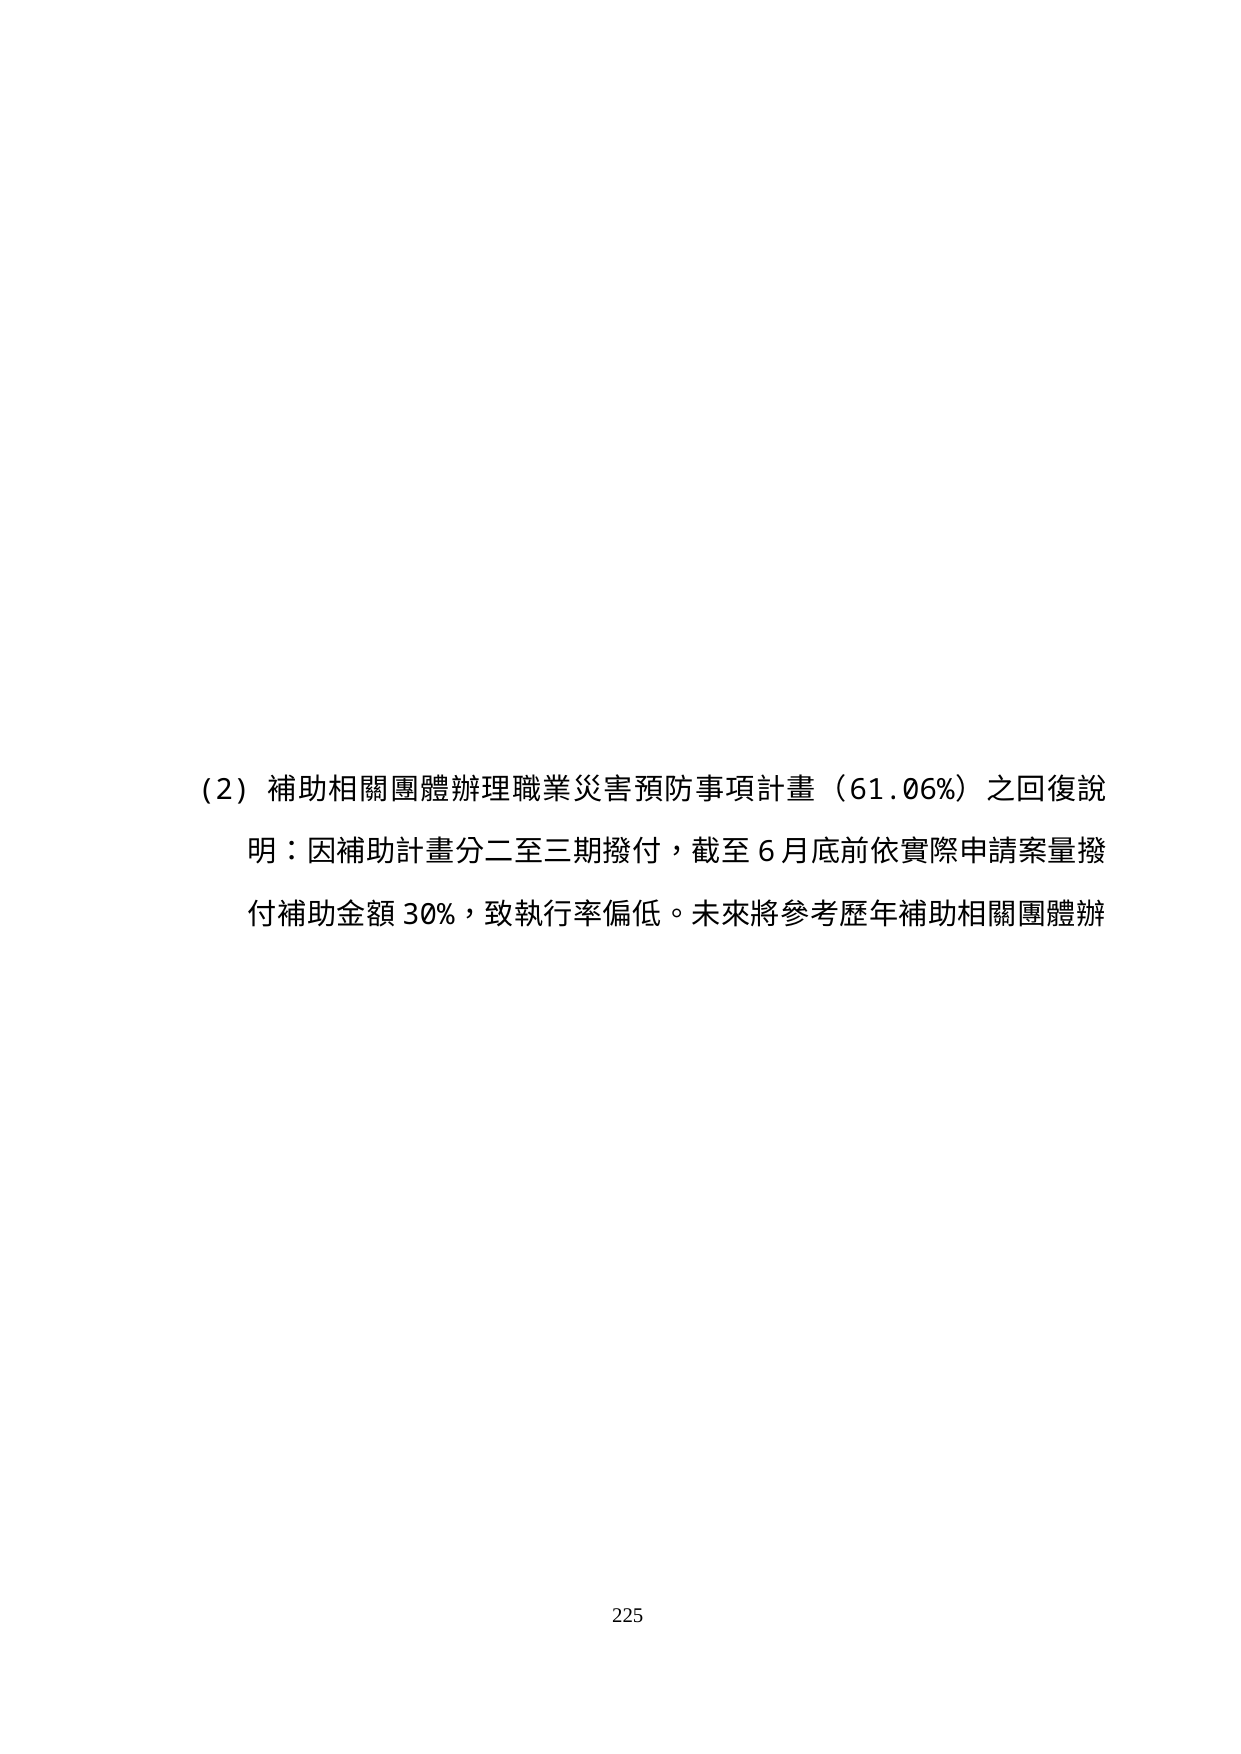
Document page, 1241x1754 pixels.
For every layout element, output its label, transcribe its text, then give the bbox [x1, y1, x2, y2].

list 補助相關團體辦理職業災害預防事項計畫（61.06%）之回復說明：因補助計畫分二至三期撥付，截至6月底前依實際申請案量撥付補助金額30%，致執行率偏低。未來將參考歷年補助相關團體辦 [198, 745, 1107, 932]
